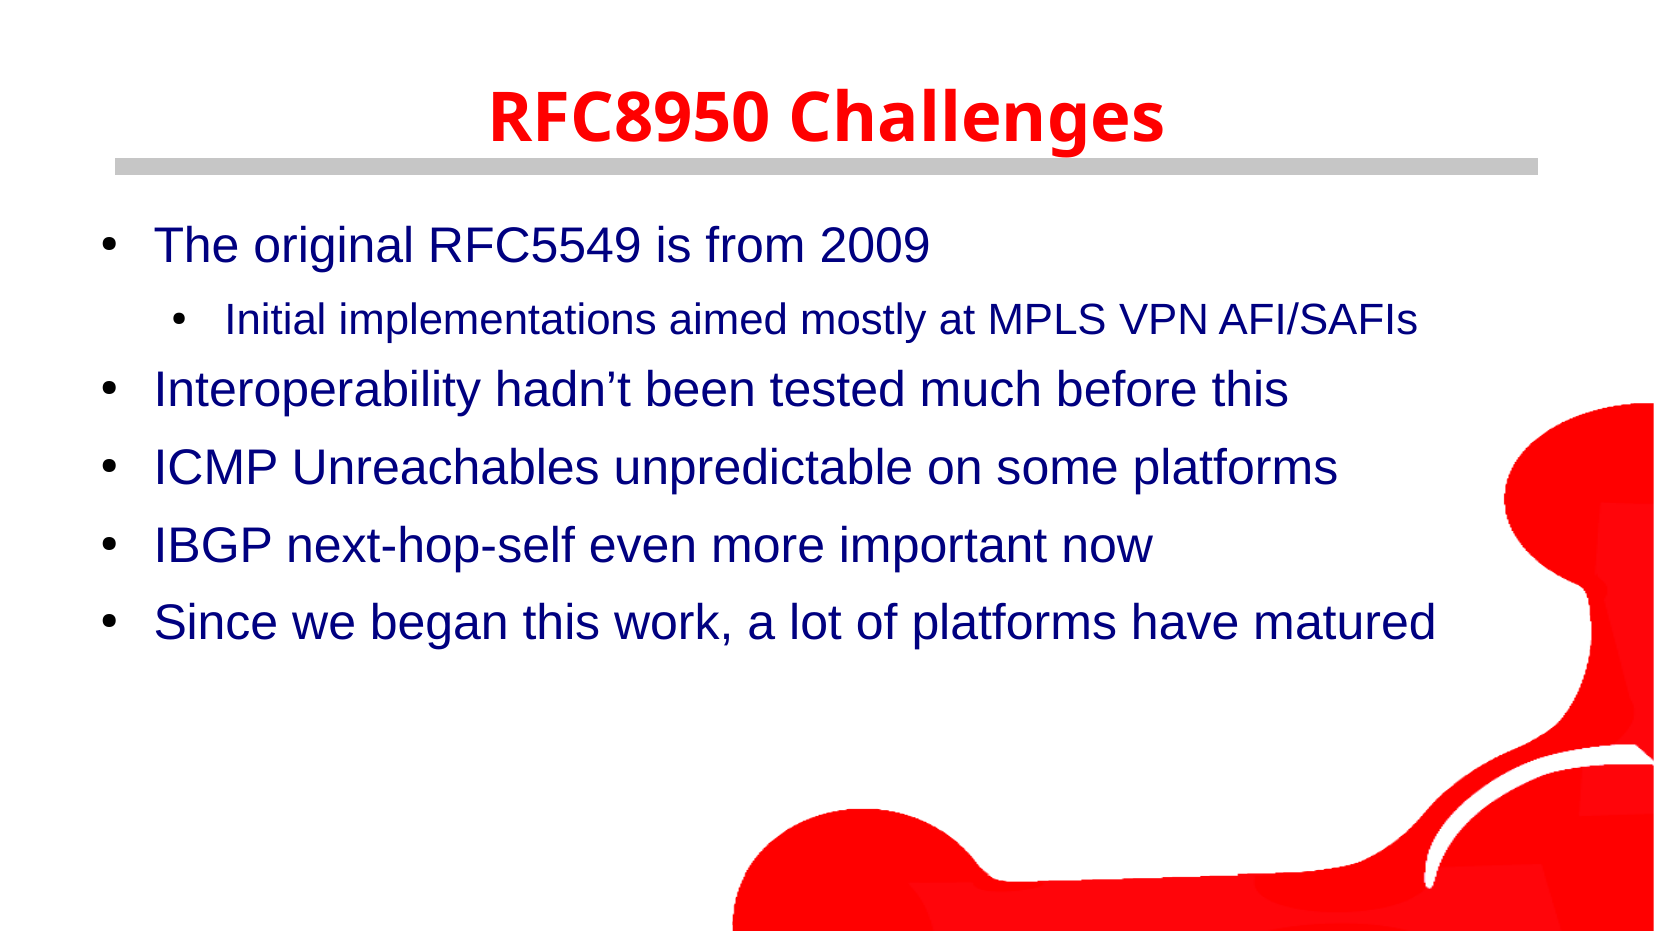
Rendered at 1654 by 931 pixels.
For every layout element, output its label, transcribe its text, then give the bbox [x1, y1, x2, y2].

list The original RFC5549 is from 2009 Initial implementations aimed mostly at MPLS VPN AFI/SAFIs Interoperability hadn’t been tested much before this ICMP Unreachables unpredictable on some platforms IBGP next-hop-self even more important now Since we began this work, a lot of platforms have matured [82, 217, 1571, 804]
title RFC8950 Challenges [82, 36, 1571, 193]
